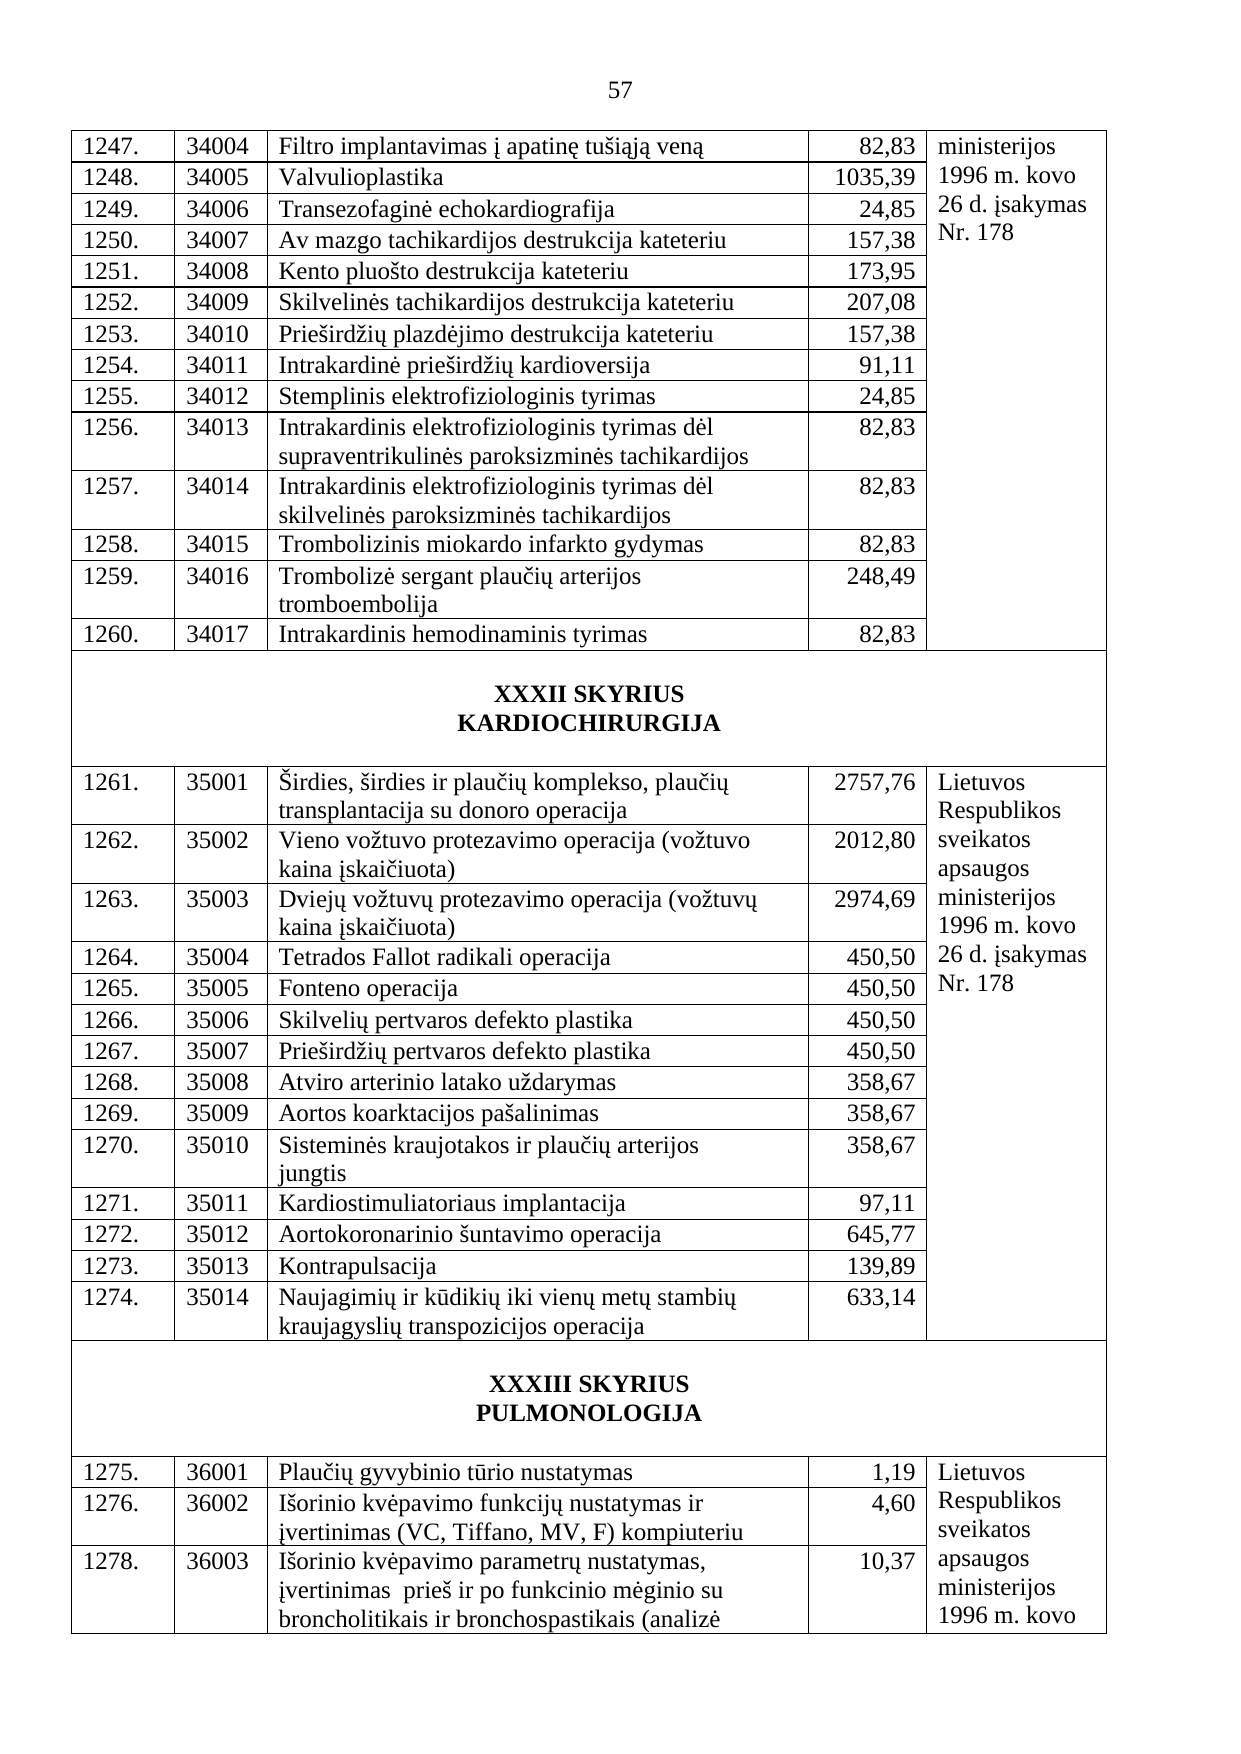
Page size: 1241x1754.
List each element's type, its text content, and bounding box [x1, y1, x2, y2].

table_cell Išorinio kvėpavimo funkcijų nustatymas ir įvertinimas (VC, Tiffano, MV, F) kompiuteriu [268, 1488, 808, 1545]
table_cell 2757,76 [809, 767, 926, 824]
table_cell 1251. [72, 256, 174, 286]
table_cell 207,08 [809, 288, 926, 318]
table_cell [1107, 411, 1120, 470]
table_cell [1107, 1035, 1120, 1066]
table_cell 450,50 [809, 1036, 926, 1066]
table_cell 36003 [175, 1546, 267, 1633]
table_cell 35004 [175, 942, 267, 972]
table_cell [1107, 1066, 1120, 1097]
table_cell 633,14 [809, 1282, 926, 1339]
table_cell 1258. [72, 530, 174, 560]
table_cell Intrakardinis hemodinaminis tyrimas [268, 619, 808, 649]
table_cell 1253. [72, 319, 174, 349]
table_cell 358,67 [809, 1067, 926, 1097]
table_cell [1107, 1545, 1120, 1633]
table_cell 35005 [175, 974, 267, 1004]
table_cell 645,77 [809, 1220, 926, 1250]
table_cell 34010 [175, 319, 267, 349]
table_cell [1107, 618, 1120, 649]
table_cell Aortokoronarinio šuntavimo operacija [268, 1220, 808, 1250]
table_cell 1250. [72, 225, 174, 255]
table_cell 34015 [175, 530, 267, 560]
table_cell 10,37 [809, 1546, 926, 1633]
table_cell [1107, 193, 1120, 224]
table_cell Kento pluošto destrukcija kateteriu [268, 256, 808, 286]
table_cell [1107, 1004, 1120, 1035]
table_cell XXXIII SKYRIUS PULMONOLOGIJA [72, 1341, 1106, 1456]
table_cell 1254. [72, 350, 174, 380]
table_cell Trombolizė sergant plaučių arterijos tromboembolija [268, 561, 808, 618]
table_cell Filtro implantavimas į apatinę tušiąją veną [268, 131, 808, 161]
table_cell 34005 [175, 163, 267, 193]
table_cell Prieširdžių plazdėjimo destrukcija kateteriu [268, 319, 808, 349]
table_cell 1259. [72, 561, 174, 618]
table_cell 82,83 [809, 413, 926, 470]
table_cell [1107, 1219, 1120, 1250]
table_cell 1276. [72, 1488, 174, 1545]
table_cell 24,85 [809, 381, 926, 411]
table_cell Plaučių gyvybinio tūrio nustatymas [268, 1457, 808, 1487]
table_cell 34009 [175, 288, 267, 318]
table_cell Skilvelių pertvaros defekto plastika [268, 1005, 808, 1035]
table_cell 173,95 [809, 256, 926, 286]
table_cell [1107, 1098, 1120, 1129]
table_cell 1261. [72, 767, 174, 824]
table_cell 91,11 [809, 350, 926, 380]
table_cell 1249. [72, 194, 174, 224]
table_cell 82,83 [809, 530, 926, 560]
table_cell 35003 [175, 884, 267, 941]
table_cell 34017 [175, 619, 267, 649]
table_cell [1107, 380, 1120, 411]
table_cell 1252. [72, 288, 174, 318]
table_cell 157,38 [809, 319, 926, 349]
table_cell Aortos koarktacijos pašalinimas [268, 1099, 808, 1129]
table_cell Lietuvos Respublikos sveikatos apsaugos ministerijos 1996 m. kovo [927, 1457, 1106, 1633]
table_cell 34004 [175, 131, 267, 161]
table_cell 1271. [72, 1188, 174, 1218]
table_cell 1267. [72, 1036, 174, 1066]
table_cell 82,83 [809, 131, 926, 161]
table_cell 1264. [72, 942, 174, 972]
table_cell 35008 [175, 1067, 267, 1097]
table_cell 1255. [72, 381, 174, 411]
table_cell 35011 [175, 1188, 267, 1218]
table_cell Lietuvos Respublikos sveikatos apsaugos ministerijos 1996 m. kovo 26 d. įsakymas Nr. 178 [927, 767, 1106, 1339]
table_cell Trombolizinis miokardo infarkto gydymas [268, 530, 808, 560]
table_cell [1107, 470, 1120, 528]
table_cell 1274. [72, 1282, 174, 1339]
table_cell [1107, 560, 1120, 618]
table_cell Av mazgo tachikardijos destrukcija kateteriu [268, 225, 808, 255]
table_cell 450,50 [809, 942, 926, 972]
table_cell Kontrapulsacija [268, 1251, 808, 1281]
table_cell 450,50 [809, 974, 926, 1004]
table_cell [1107, 650, 1120, 766]
table_cell 248,49 [809, 561, 926, 618]
table_cell 35013 [175, 1251, 267, 1281]
table_cell 358,67 [809, 1130, 926, 1187]
table_cell [1107, 883, 1120, 941]
table_cell 450,50 [809, 1005, 926, 1035]
table_cell 2012,80 [809, 825, 926, 883]
table_cell Sisteminės kraujotakos ir plaučių arterijos jungtis [268, 1130, 808, 1187]
table_cell 24,85 [809, 194, 926, 224]
table_cell 82,83 [809, 619, 926, 649]
table_cell XXXII SKYRIUS KARDIOCHIRURGIJA [72, 651, 1106, 766]
table_cell 358,67 [809, 1099, 926, 1129]
table_cell 1247. [72, 131, 174, 161]
table_cell 1248. [72, 163, 174, 193]
table_cell 139,89 [809, 1251, 926, 1281]
table_cell 1272. [72, 1220, 174, 1250]
table_cell [1107, 1129, 1120, 1187]
table_cell 36001 [175, 1457, 267, 1487]
table_cell [1107, 1187, 1120, 1218]
table_cell [1107, 161, 1120, 193]
table_cell Intrakardinis elektrofiziologinis tyrimas dėl supraventrikulinės paroksizminės tachikardijos [268, 413, 808, 470]
table_cell [1107, 1340, 1120, 1456]
table_cell Skilvelinės tachikardijos destrukcija kateteriu [268, 288, 808, 318]
table_cell Vieno vožtuvo protezavimo operacija (vožtuvo kaina įskaičiuota) [268, 825, 808, 883]
table_cell 82,83 [809, 471, 926, 528]
table_cell 157,38 [809, 225, 926, 255]
table_cell Prieširdžių pertvaros defekto plastika [268, 1036, 808, 1066]
table_cell 35009 [175, 1099, 267, 1129]
table_cell 34011 [175, 350, 267, 380]
table_cell 35014 [175, 1282, 267, 1339]
table_cell 35007 [175, 1036, 267, 1066]
table_cell [1107, 255, 1120, 286]
table_cell [1107, 318, 1120, 349]
table_cell 1275. [72, 1457, 174, 1487]
table_cell 1270. [72, 1130, 174, 1187]
table_cell 1278. [72, 1546, 174, 1633]
table_cell 1035,39 [809, 163, 926, 193]
table_cell Intrakardinė prieširdžių kardioversija [268, 350, 808, 380]
table_cell 1268. [72, 1067, 174, 1097]
table_cell 1257. [72, 471, 174, 528]
table_cell 34008 [175, 256, 267, 286]
table_cell 36002 [175, 1488, 267, 1545]
table_cell [1107, 286, 1120, 318]
table_cell 35002 [175, 825, 267, 883]
table_cell 1262. [72, 825, 174, 883]
table_cell Širdies, širdies ir plaučių komplekso, plaučių transplantacija su donoro operacija [268, 767, 808, 824]
table_cell 35012 [175, 1220, 267, 1250]
table_cell ministerijos 1996 m. kovo 26 d. įsakymas Nr. 178 [927, 131, 1106, 649]
table_cell Fonteno operacija [268, 974, 808, 1004]
table_cell [1107, 1281, 1120, 1339]
table_cell 97,11 [809, 1188, 926, 1218]
table_cell Naujagimių ir kūdikių iki vienų metų stambių kraujagyslių transpozicijos operacija [268, 1282, 808, 1339]
table_cell [1107, 824, 1120, 883]
table_cell 35001 [175, 767, 267, 824]
table_cell [1107, 529, 1120, 560]
table_cell 1260. [72, 619, 174, 649]
table_cell 1266. [72, 1005, 174, 1035]
table_cell 34007 [175, 225, 267, 255]
table_cell [1107, 1250, 1120, 1281]
table_cell [1107, 1487, 1120, 1545]
table_cell Transezofaginė echokardiografija [268, 194, 808, 224]
table_cell Stemplinis elektrofiziologinis tyrimas [268, 381, 808, 411]
table_cell 34016 [175, 561, 267, 618]
table_cell [1107, 941, 1120, 972]
table_cell [1107, 224, 1120, 255]
table_cell Atviro arterinio latako uždarymas [268, 1067, 808, 1097]
table_cell 1,19 [809, 1457, 926, 1487]
table_cell 1265. [72, 974, 174, 1004]
table_cell [1107, 766, 1120, 824]
table_cell Intrakardinis elektrofiziologinis tyrimas dėl skilvelinės paroksizminės tachikardijos [268, 471, 808, 528]
table_cell 35006 [175, 1005, 267, 1035]
table_cell [1107, 1456, 1120, 1487]
table_cell [1107, 130, 1120, 161]
table_cell [1107, 973, 1120, 1004]
table_cell 4,60 [809, 1488, 926, 1545]
table_cell 34012 [175, 381, 267, 411]
table_cell [1107, 349, 1120, 380]
table_cell 34014 [175, 471, 267, 528]
table_cell 1256. [72, 413, 174, 470]
table_cell Tetrados Fallot radikali operacija [268, 942, 808, 972]
table_cell 1263. [72, 884, 174, 941]
table_cell Kardiostimuliatoriaus implantacija [268, 1188, 808, 1218]
table_cell 1269. [72, 1099, 174, 1129]
table_cell 34006 [175, 194, 267, 224]
table_cell 34013 [175, 413, 267, 470]
table_cell Valvulioplastika [268, 163, 808, 193]
table_cell Dviejų vožtuvų protezavimo operacija (vožtuvų kaina įskaičiuota) [268, 884, 808, 941]
table_cell 35010 [175, 1130, 267, 1187]
table_cell 1273. [72, 1251, 174, 1281]
table_cell Išorinio kvėpavimo parametrų nustatymas, įvertinimas prieš ir po funkcinio mėginio su broncholitikais ir bronchospastikais (analizė [268, 1546, 808, 1633]
table_cell 2974,69 [809, 884, 926, 941]
